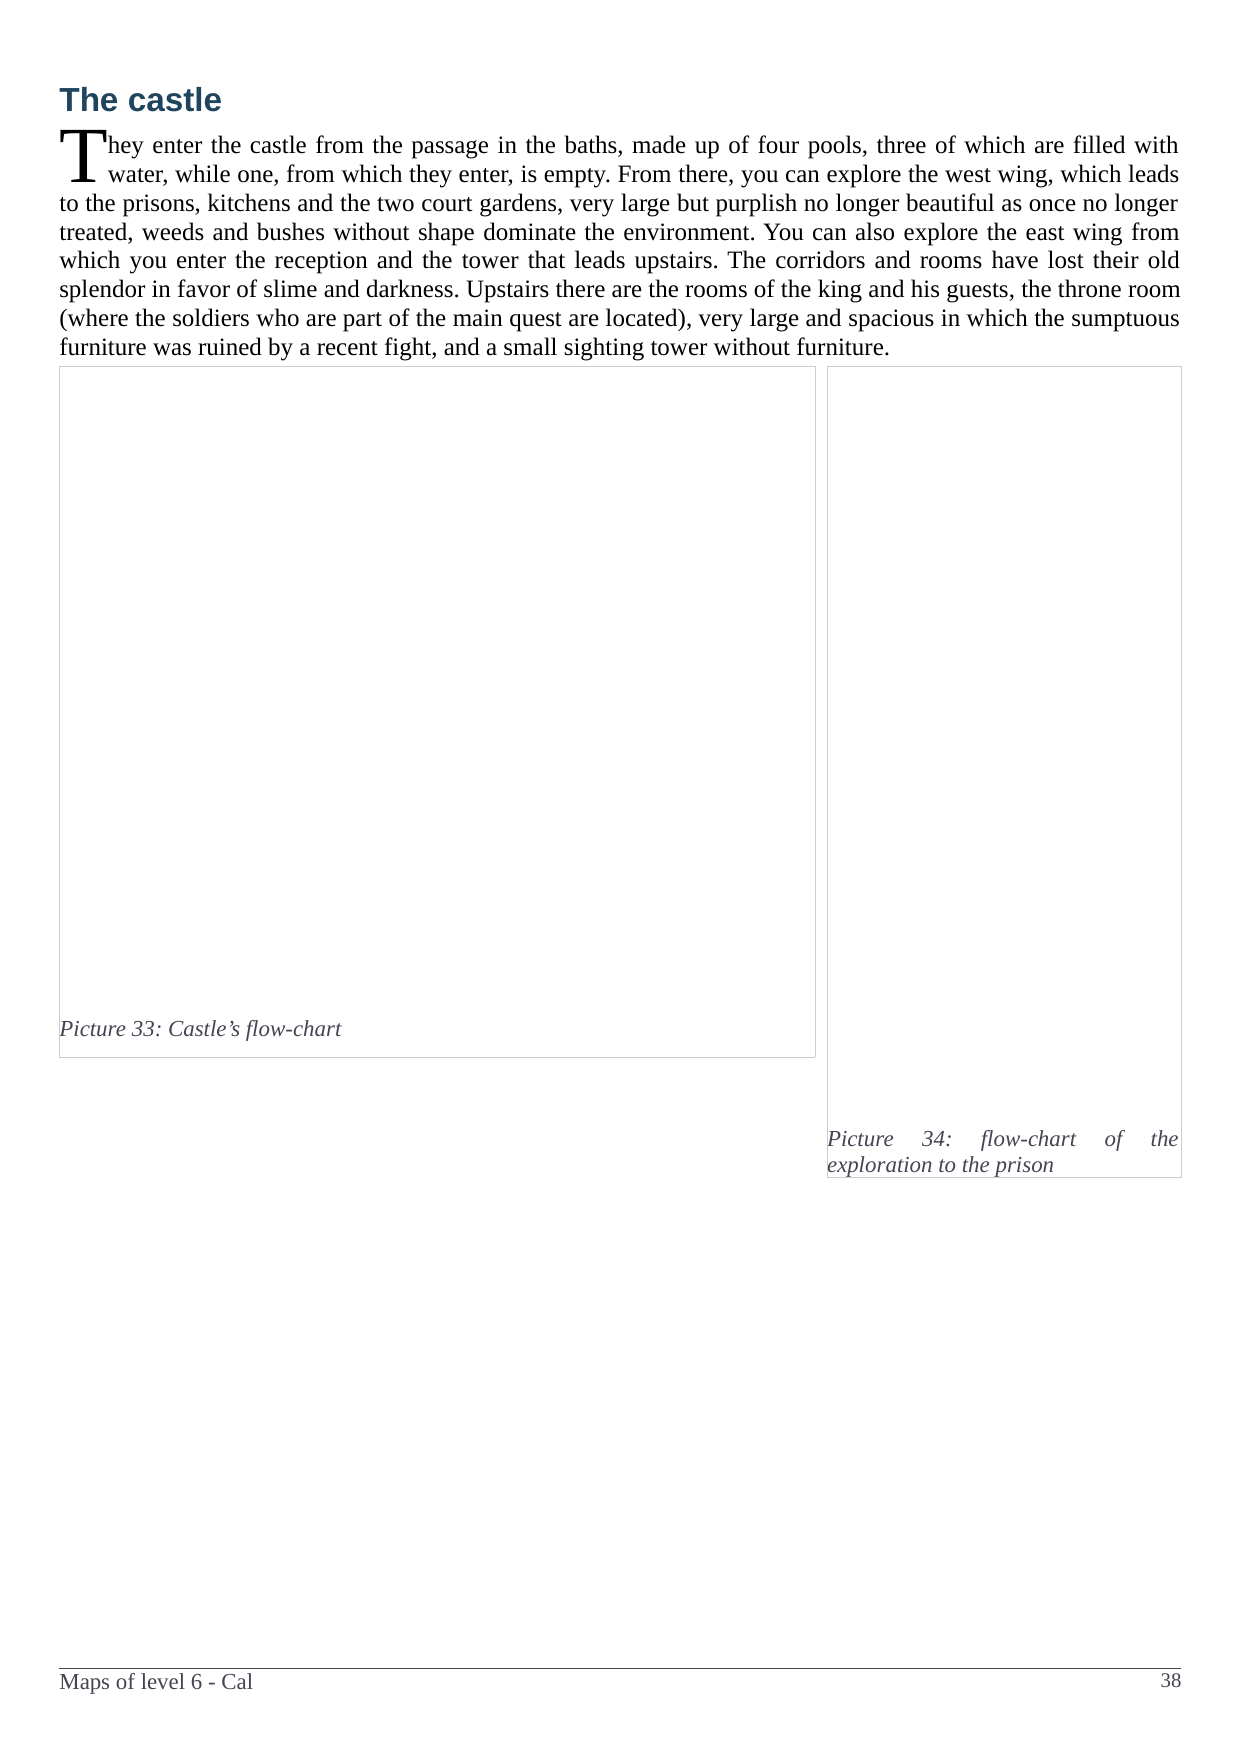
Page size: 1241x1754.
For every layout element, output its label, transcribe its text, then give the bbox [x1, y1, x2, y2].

table_header They enter the castle from the passage in the baths, made up of four pools, three of which are filled with water, while one, from which they enter, is empty. From there, you can explore the west wing, which leads to the prisons, kitchens and the two court gardens, very large but purplish no longer beautiful as once no longer treated, weeds and bushes without shape dominate the environment. You can also explore the east wing from which you enter the reception and the tower that leads upstairs. The corridors and rooms have lost their old splendor in favor of slime and darkness. Upstairs there are the rooms of the king and his guests, the throne room (where the soldiers who are part of the main quest are located), very large and spacious in which the sumptuous furniture was ruined by a recent fight, and a small sighting tower without furniture. [59, 131, 1181, 366]
table_header [59, 366, 827, 1210]
table_header [828, 367, 1181, 1177]
table_header [60, 367, 815, 1057]
table_header [827, 1178, 1181, 1210]
table_header [832, 1132, 838, 1139]
subtitle The castle [59, 80, 1181, 118]
table_header [64, 1022, 70, 1029]
